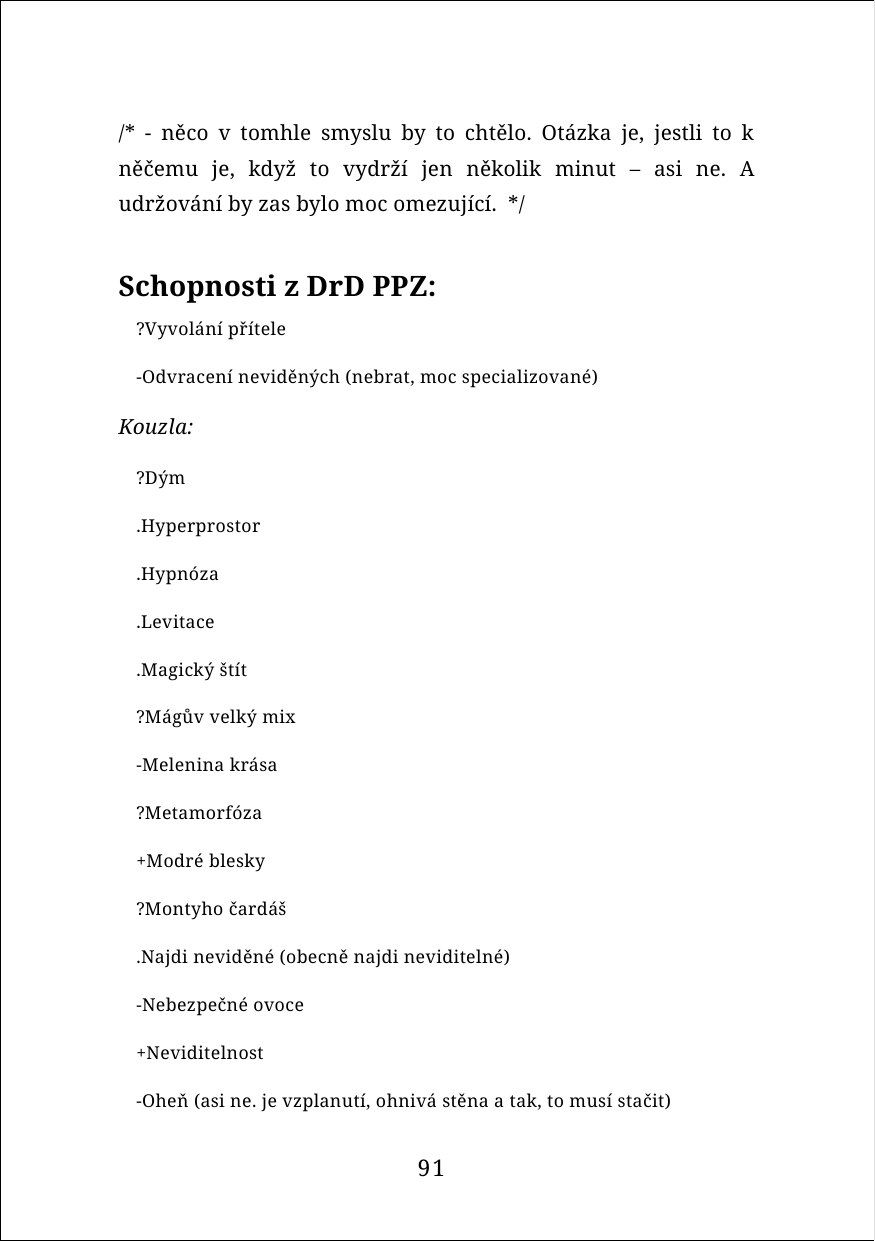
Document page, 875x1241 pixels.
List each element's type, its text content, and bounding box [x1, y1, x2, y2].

text .Hypnóza [136, 561, 756, 585]
text -Melenina krása [136, 753, 756, 777]
text +Modré blesky [136, 849, 756, 873]
text +Neviditelnost [136, 1040, 756, 1064]
text -Oheň (asi ne. je vzplanutí, ohnivá stěna a tak, to musí stačit) [136, 1088, 756, 1112]
text Kouzla: [118, 412, 756, 441]
text -Odvracení neviděných (nebrat, moc specializované) [136, 364, 756, 388]
text .Magický štít [136, 657, 756, 681]
text ?Vyvolání přítele [136, 316, 756, 340]
text ?Montyho čardáš [136, 897, 756, 921]
subtitle Schopnosti z DrD PPZ: [118, 266, 756, 304]
text .Levitace [136, 609, 756, 633]
text -Nebezpečné ovoce [136, 992, 756, 1017]
text .Najdi neviděné (obecně najdi neviditelné) [136, 944, 756, 969]
text ?Mágův velký mix [136, 705, 756, 729]
text ?Dým [136, 465, 756, 489]
text .Hyperprostor [136, 513, 756, 537]
text ?Metamorfóza [136, 801, 756, 825]
text /* - něco v tomhle smyslu by to chtělo. Otázka je, jestli to k něčemu je, když to vydrží jen několik minut – asi ne. A udržování by zas bylo moc omezující. */ [118, 118, 756, 218]
